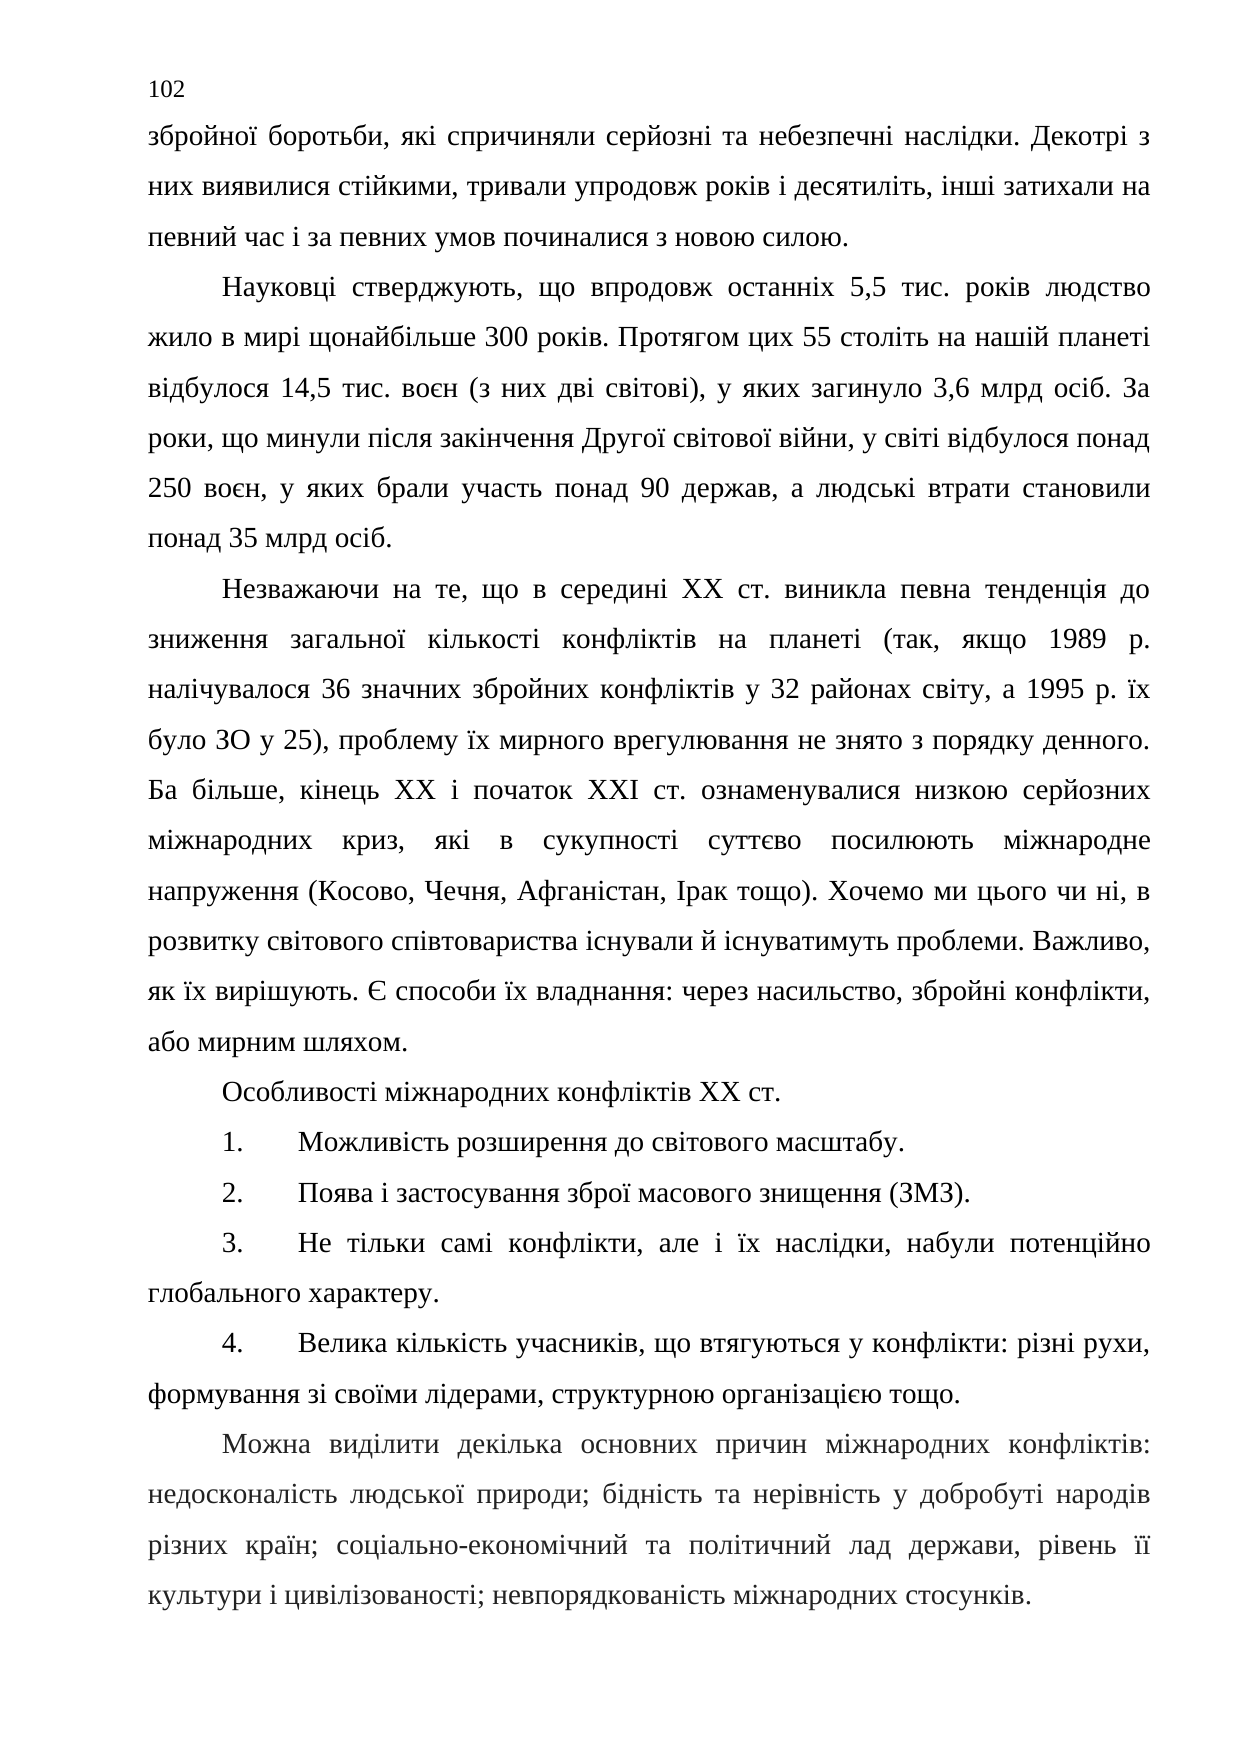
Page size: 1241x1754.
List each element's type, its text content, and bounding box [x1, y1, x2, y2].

text збройної боротьби, які спричиняли серйозні та небезпечні наслідки. Декотрі з них виявилися стійкими, тривали упродовж років і десятиліть, інші затихали на певний час і за певних умов починалися з новою силою. [148, 118, 1152, 252]
list Велика кількість учасників, що втягуються у конфлікти: різні рухи, формування зі своїми лідерами, структурною організацією тощо. [148, 1326, 1152, 1409]
text Незважаючи на те, що в середині XX ст. виникла певна тенденція до зниження загальної кількості конфліктів на планеті (так, якщо 1989 р. налічувалося 36 значних збройних конфліктів у 32 районах світу, а 1995 р. їх було ЗО у 25), проблему їх мирного врегулювання не знято з порядку денного. Ба більше, кінець XX і початок XXI ст. ознаменувалися низкою серйозних міжнародних криз, які в сукупності суттєво посилюють міжнародне напруження (Косово, Чечня, Афганістан, Ірак тощо). Хочемо ми цього чи ні, в розвитку світового співтовариства існували й існуватимуть проблеми. Важливо, як їх вирішують. Є способи їх владнання: через насильство, збройні конфлікти, або мирним шляхом. [148, 571, 1152, 1057]
text Науковці стверджують, що впродовж останніх 5,5 тис. років людство жило в мирі щонайбільше 300 років. Протягом цих 55 століть на нашій планеті відбулося 14,5 тис. воєн (з них дві світові), у яких загинуло 3,6 млрд осіб. За роки, що минули після закінчення Другої світової війни, у світі відбулося понад 250 воєн, у яких брали участь понад 90 держав, а людські втрати становили понад 35 млрд осіб. [148, 269, 1152, 554]
text Можна виділити декілька основних причин міжнародних конфліктів: недосконалість людської природи; бідність та нерівність у добробуті народів різних країн; соціально-економічний та політичний лад держави, рівень її культури і цивілізованості; невпорядкованість міжнародних стосунків. [148, 1426, 1152, 1611]
list Не тільки самі конфлікти, але і їх наслідки, набули потенційно глобального характеру. [148, 1225, 1152, 1309]
list Можливість розширення до світового масштабу. [148, 1124, 1152, 1158]
list Поява і застосування зброї масового знищення (ЗМЗ). [148, 1175, 1152, 1208]
text Особливості міжнародних конфліктів XX ст. [148, 1074, 1152, 1108]
